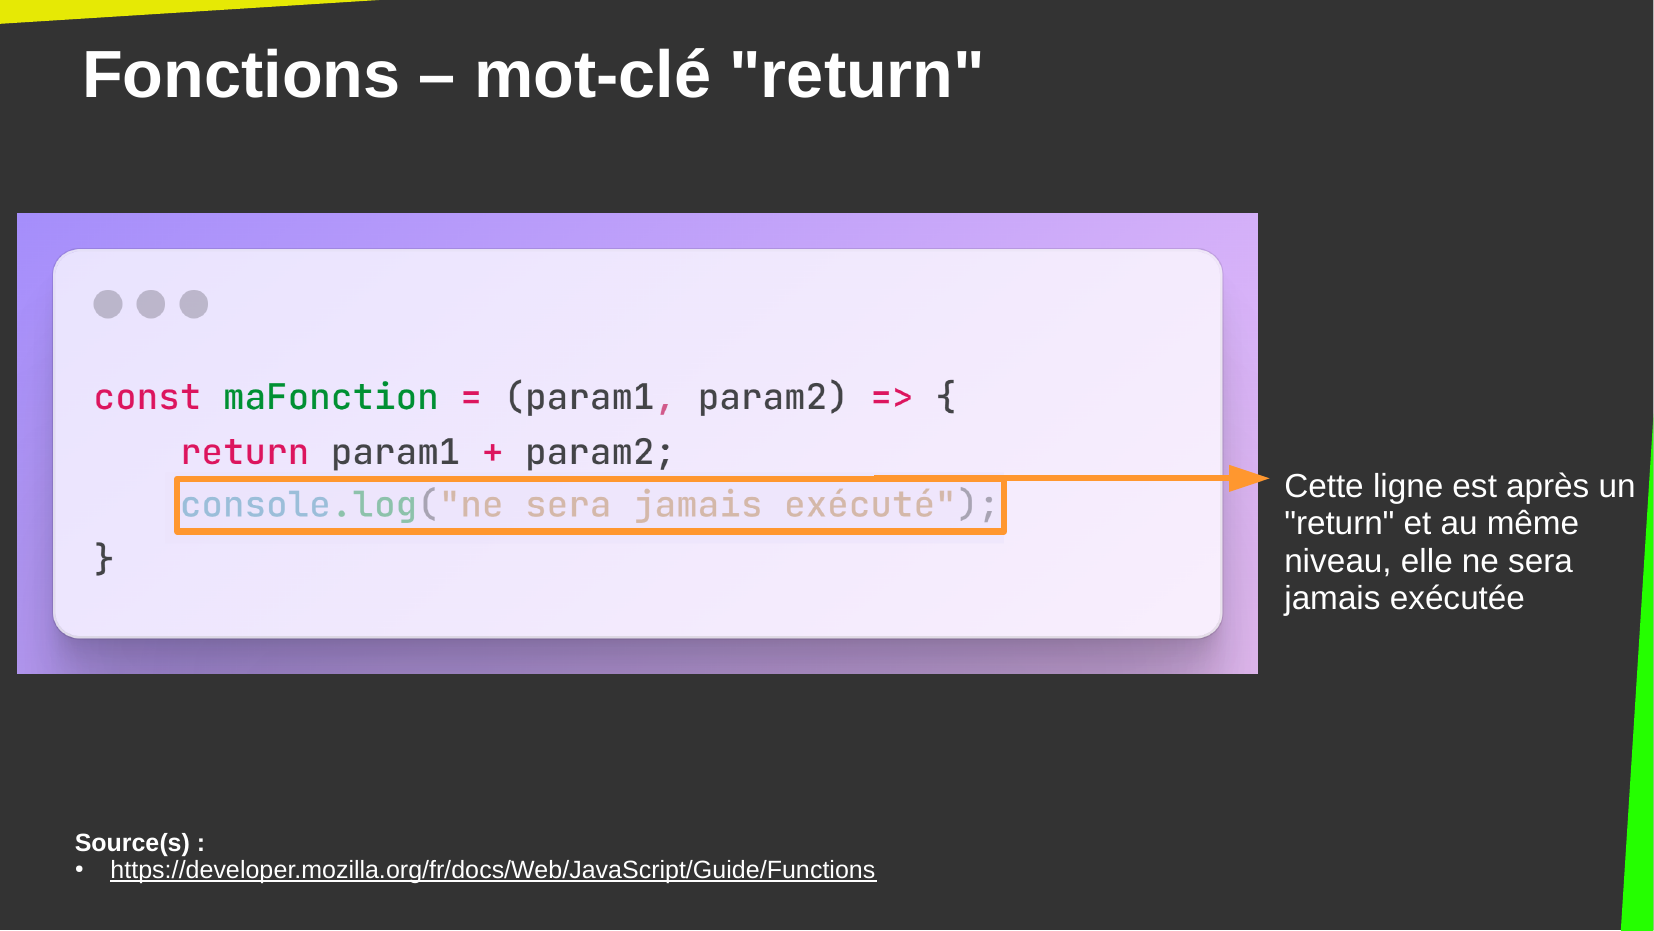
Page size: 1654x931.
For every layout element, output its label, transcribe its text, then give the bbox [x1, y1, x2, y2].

text_box [1620, 405, 1654, 931]
text_box Cette ligne est après un "return" et au même niveau, elle ne sera jamais exécutée [1269, 460, 1650, 638]
text_box [180, 482, 1001, 528]
title Fonctions – mot-clé "return" [82, 37, 1571, 114]
picture [17, 213, 1258, 674]
text_box [165, 472, 1004, 544]
text_box Source(s) : https://developer.mozilla.org/fr/docs/Web/JavaScript/Guide/Functions [60, 820, 1583, 892]
text_box [0, 0, 380, 24]
